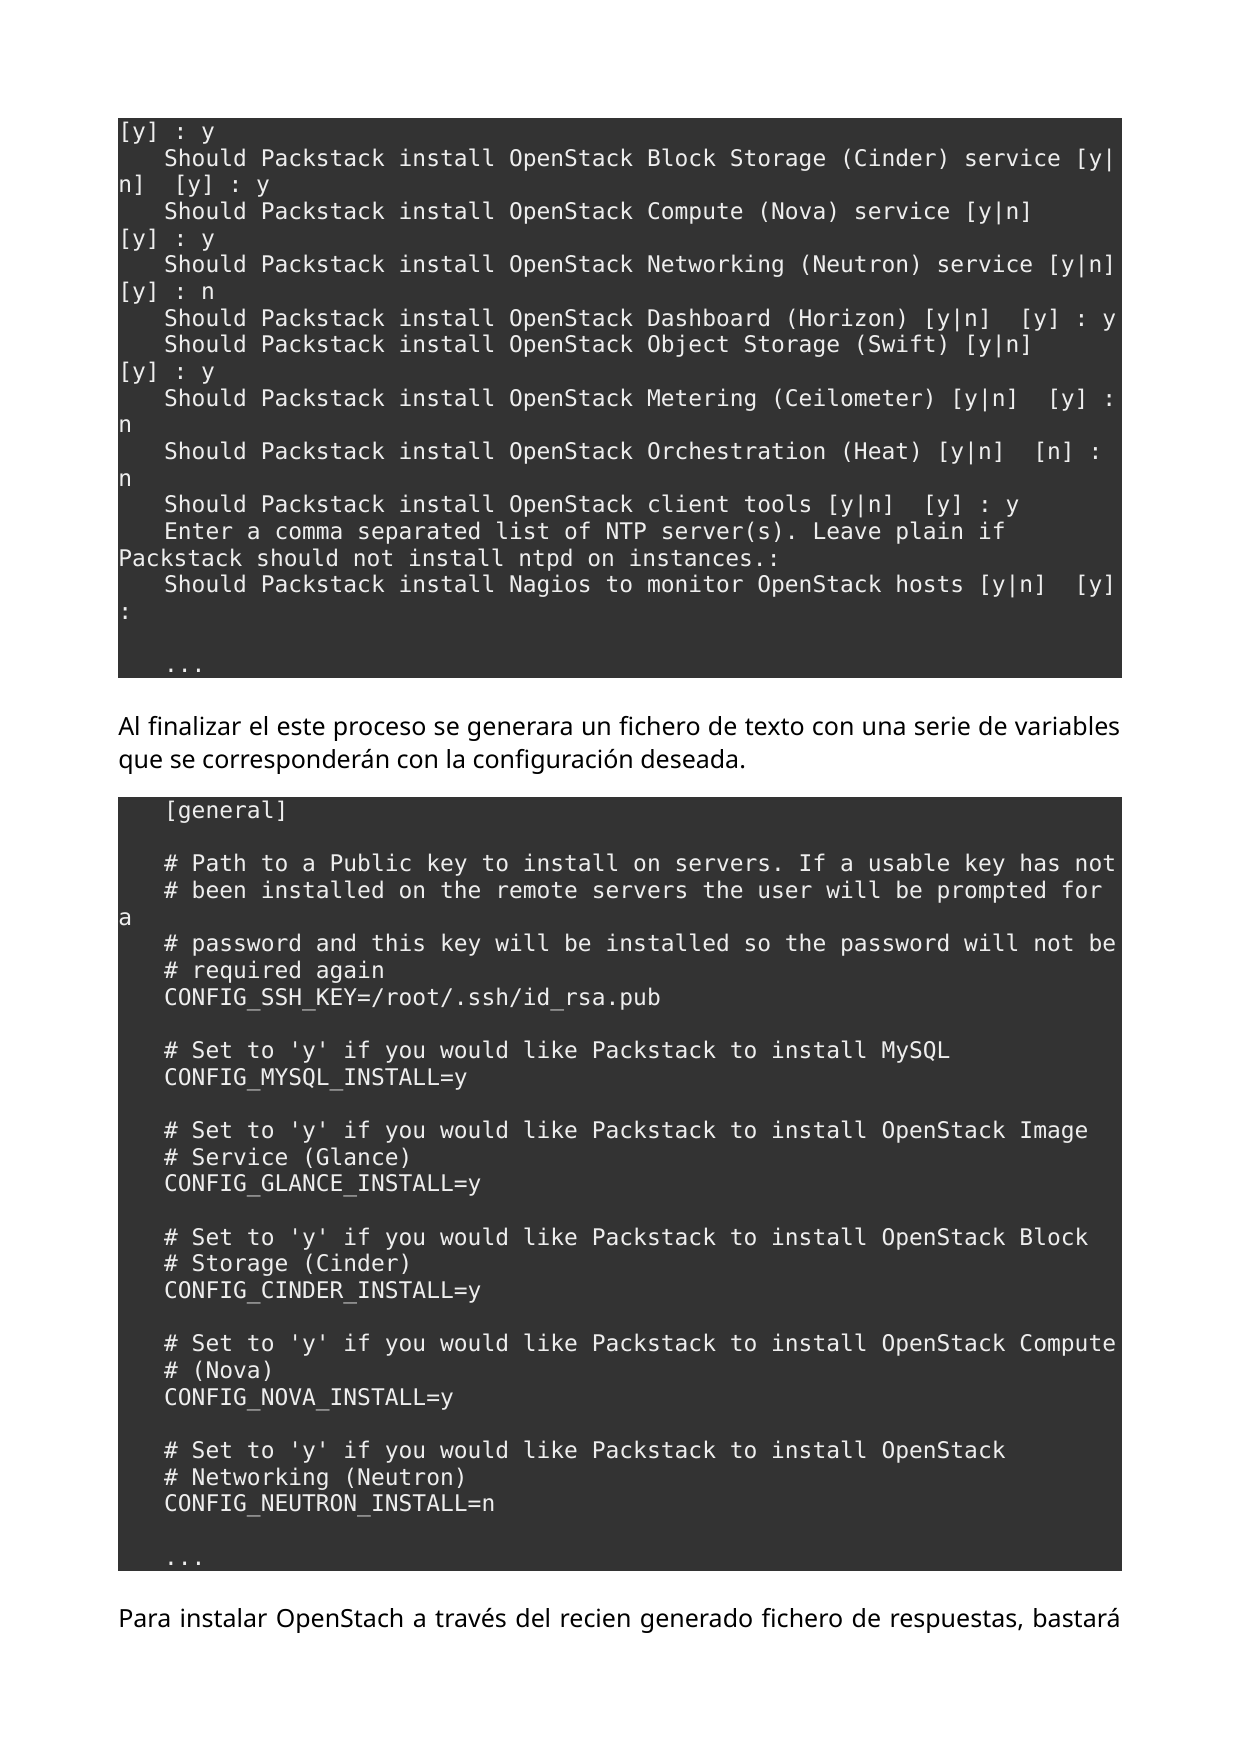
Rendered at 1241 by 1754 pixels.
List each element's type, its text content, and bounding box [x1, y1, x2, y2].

text CONFIG_NEUTRON_INSTALL=n [118, 1491, 1122, 1517]
text Should Packstack install OpenStack Object Storage (Swift) [y|n] [y] : y [118, 331, 1122, 385]
text # Path to a Public key to install on servers. If a usable key has not [118, 851, 1122, 877]
text Para instalar OpenStach a través del recien generado fichero de respuestas, bastará [118, 1601, 1122, 1634]
text # (Nova) [118, 1357, 1122, 1384]
text ... [118, 1544, 1122, 1571]
text CONFIG_SSH_KEY=/root/.ssh/id_rsa.pub [118, 984, 1122, 1011]
text Al finalizar el este proceso se generara un fichero de texto con una serie de variables que se corresponderán con la configuración deseada. [118, 708, 1122, 776]
text # password and this key will be installed so the password will not be [118, 931, 1122, 957]
text Should Packstack install OpenStack Metering (Ceilometer) [y|n] [y] : n [118, 385, 1122, 438]
text # Set to 'y' if you would like Packstack to install OpenStack Image [118, 1117, 1122, 1144]
text Should Packstack install OpenStack Networking (Neutron) service [y|n] [y] : n [118, 251, 1122, 305]
text Should Packstack install OpenStack Block Storage (Cinder) service [y|n] [y] : y [118, 145, 1122, 198]
text Should Packstack install Nagios to monitor OpenStack hosts [y|n] [y] : [118, 571, 1122, 625]
text Should Packstack install OpenStack client tools [y|n] [y] : y [118, 491, 1122, 518]
text CONFIG_CINDER_INSTALL=y [118, 1277, 1122, 1304]
text ... [118, 651, 1122, 678]
text # Set to 'y' if you would like Packstack to install OpenStack [118, 1437, 1122, 1464]
text # been installed on the remote servers the user will be prompted for a [118, 877, 1122, 931]
text Enter a comma separated list of NTP server(s). Leave plain if Packstack should not install ntpd on instances.: [118, 518, 1122, 571]
text # Set to 'y' if you would like Packstack to install MySQL [118, 1037, 1122, 1064]
text Should Packstack install OpenStack Compute (Nova) service [y|n] [y] : y [118, 198, 1122, 251]
text # Set to 'y' if you would like Packstack to install OpenStack Compute [118, 1331, 1122, 1357]
text CONFIG_GLANCE_INSTALL=y [118, 1171, 1122, 1197]
text Should Packstack install OpenStack Orchestration (Heat) [y|n] [n] : n [118, 438, 1122, 491]
text # required again [118, 957, 1122, 984]
text [general] [118, 797, 1122, 824]
text CONFIG_MYSQL_INSTALL=y [118, 1064, 1122, 1091]
text Should Packstack install OpenStack Dashboard (Horizon) [y|n] [y] : y [118, 305, 1122, 331]
text # Storage (Cinder) [118, 1251, 1122, 1277]
text # Networking (Neutron) [118, 1464, 1122, 1491]
text [y] : y [118, 118, 1122, 145]
text # Set to 'y' if you would like Packstack to install OpenStack Block [118, 1224, 1122, 1251]
text # Service (Glance) [118, 1144, 1122, 1171]
text CONFIG_NOVA_INSTALL=y [118, 1384, 1122, 1411]
